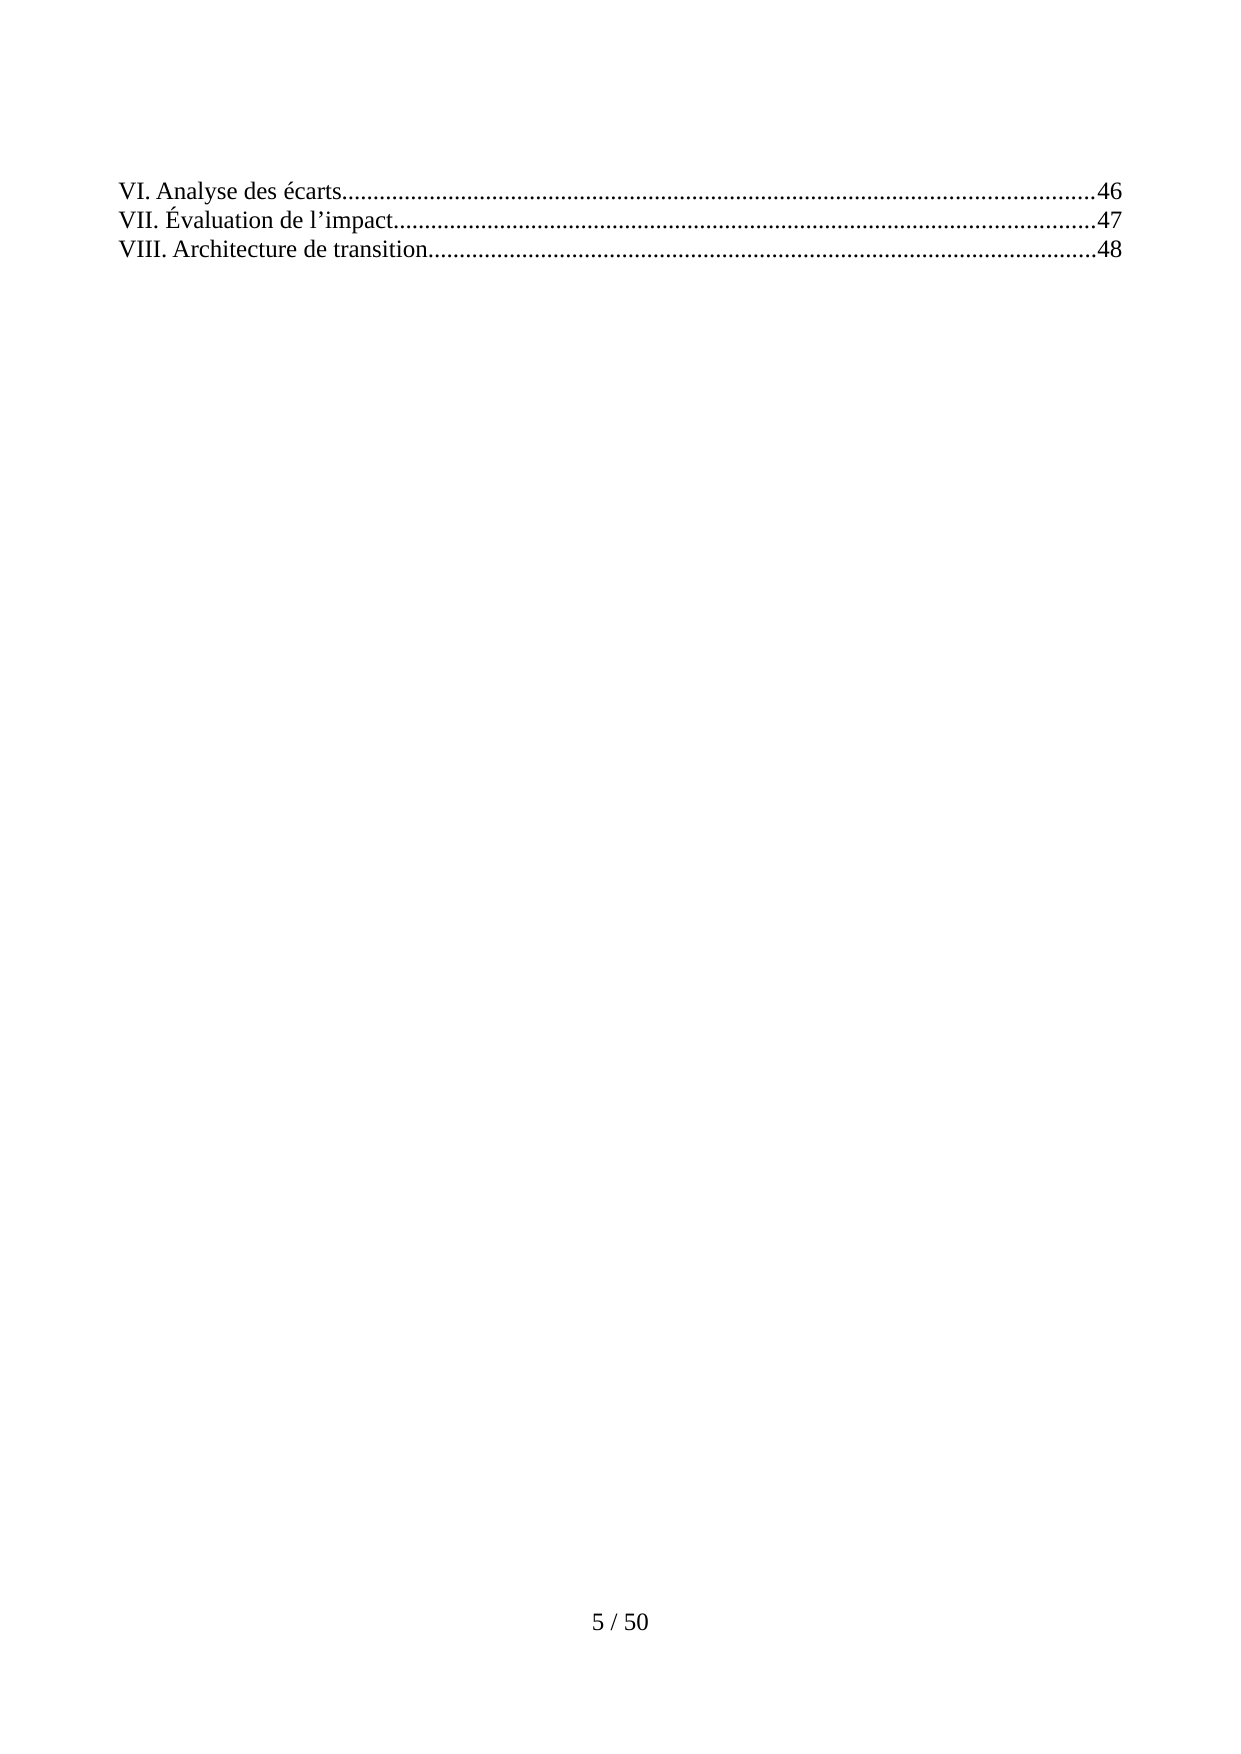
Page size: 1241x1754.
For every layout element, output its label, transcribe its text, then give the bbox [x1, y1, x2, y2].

text VIII. Architecture de transition 48 [118, 234, 1122, 263]
text VI. Analyse des écarts 46 [118, 176, 1122, 205]
text VII. Évaluation de l’impact 47 [118, 205, 1122, 234]
